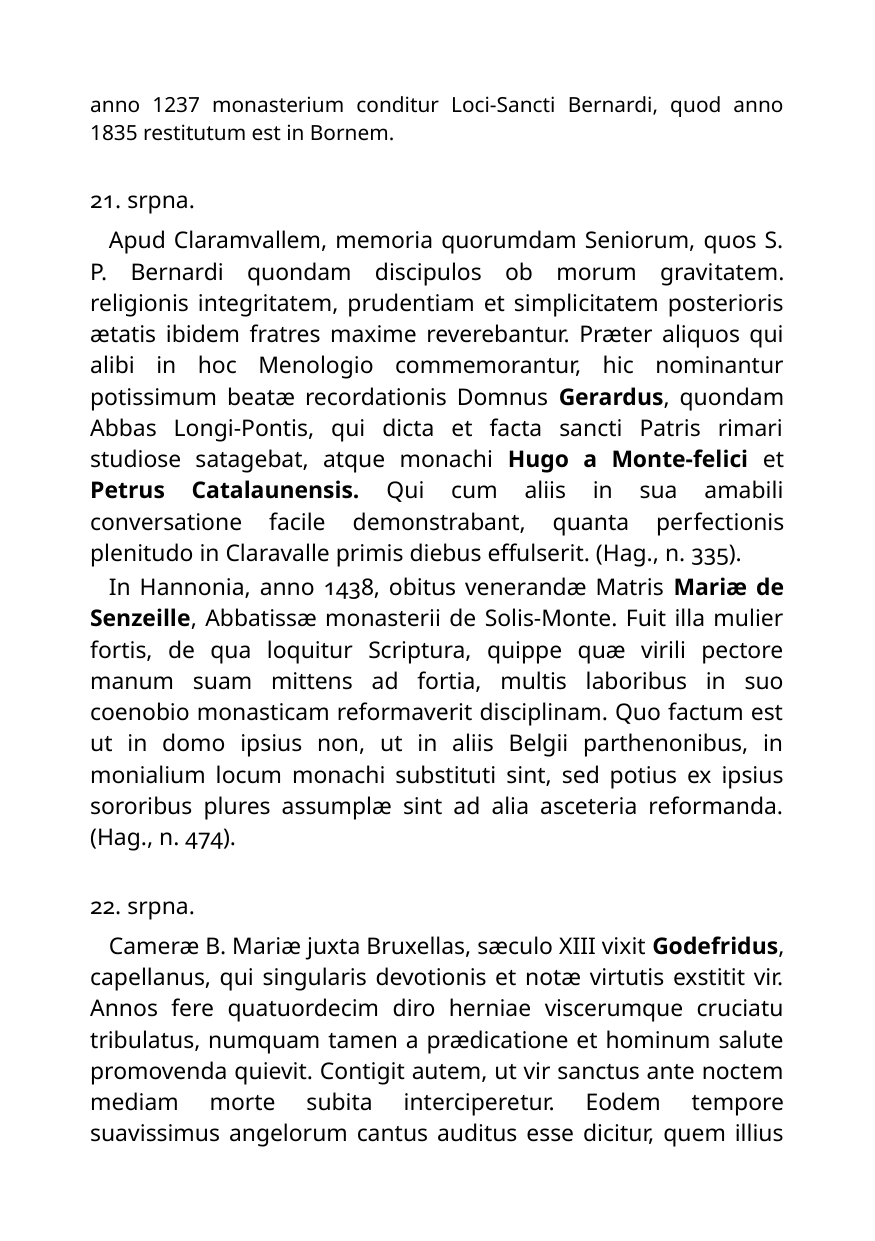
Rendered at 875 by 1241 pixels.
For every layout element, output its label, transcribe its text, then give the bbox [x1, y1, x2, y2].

text Apud Claramvallem, memoria quorumdam Seniorum, quos S. P. Bernardi quondam discipulos ob morum gravi­tatem. religionis integritatem, prudentiam et simplicitatem posterioris ætatis ibidem fratres maxime reverebantur. Præter aliquos qui alibi in hoc Menologio commemorantur, hic nominantur potissimum beatæ recordationis Domnus Gerardus, quondam Abbas Longi-Pontis, qui dicta et facta sancti Patris rimari studiose satagebat, atque monachi Hugo a Monte-felici et Petrus Catalaunensis. Qui cum aliis in sua amabili conversatione facile demonstrabant, quanta per­fectionis plenitudo in Claravalle primis diebus effulserit. (Hag., n. 335). [90, 224, 784, 568]
text anno 1237 monasterium conditur Loci-Sancti Bernardi, quod anno 1835 restitutum est in Bornem. [90, 90, 784, 147]
text 21. srpna. [90, 184, 784, 215]
text 22. srpna. [90, 890, 784, 921]
text Cameræ B. Mariæ juxta Bruxellas, sæculo XIII vixit Godefridus, capellanus, qui singularis devotionis et notæ virtutis exstitit vir. Annos fere quatuordecim diro herniae viscerumque cruciatu tribulatus, numquam tamen a prædicatione et hominum salute promovenda quievit. Contigit autem, ut vir sanctus ante noctem mediam morte subita intercipere­tur. Eodem tempore suavissimus angelorum cantus auditus esse dicitur, quem illius [90, 930, 784, 1149]
text In Hannonia, anno 1438, obitus venerandæ Matris Mariæ de Senzeille, Abbatissæ monasterii de Solis-Monte. Fuit illa mulier fortis, de qua loquitur Scriptura, quippe quæ virili pectore manum suam mittens ad fortia, multis laboribus in suo coenobio monasticam reformaverit disciplinam. Quo factum est ut in domo ipsius non, ut in aliis Belgii parthenonibus, in monialium locum monachi substituti sint, sed potius ex ipsius sororibus plures assumplæ sint ad alia asceteria reformanda. (Hag., n. 474). [90, 571, 784, 852]
